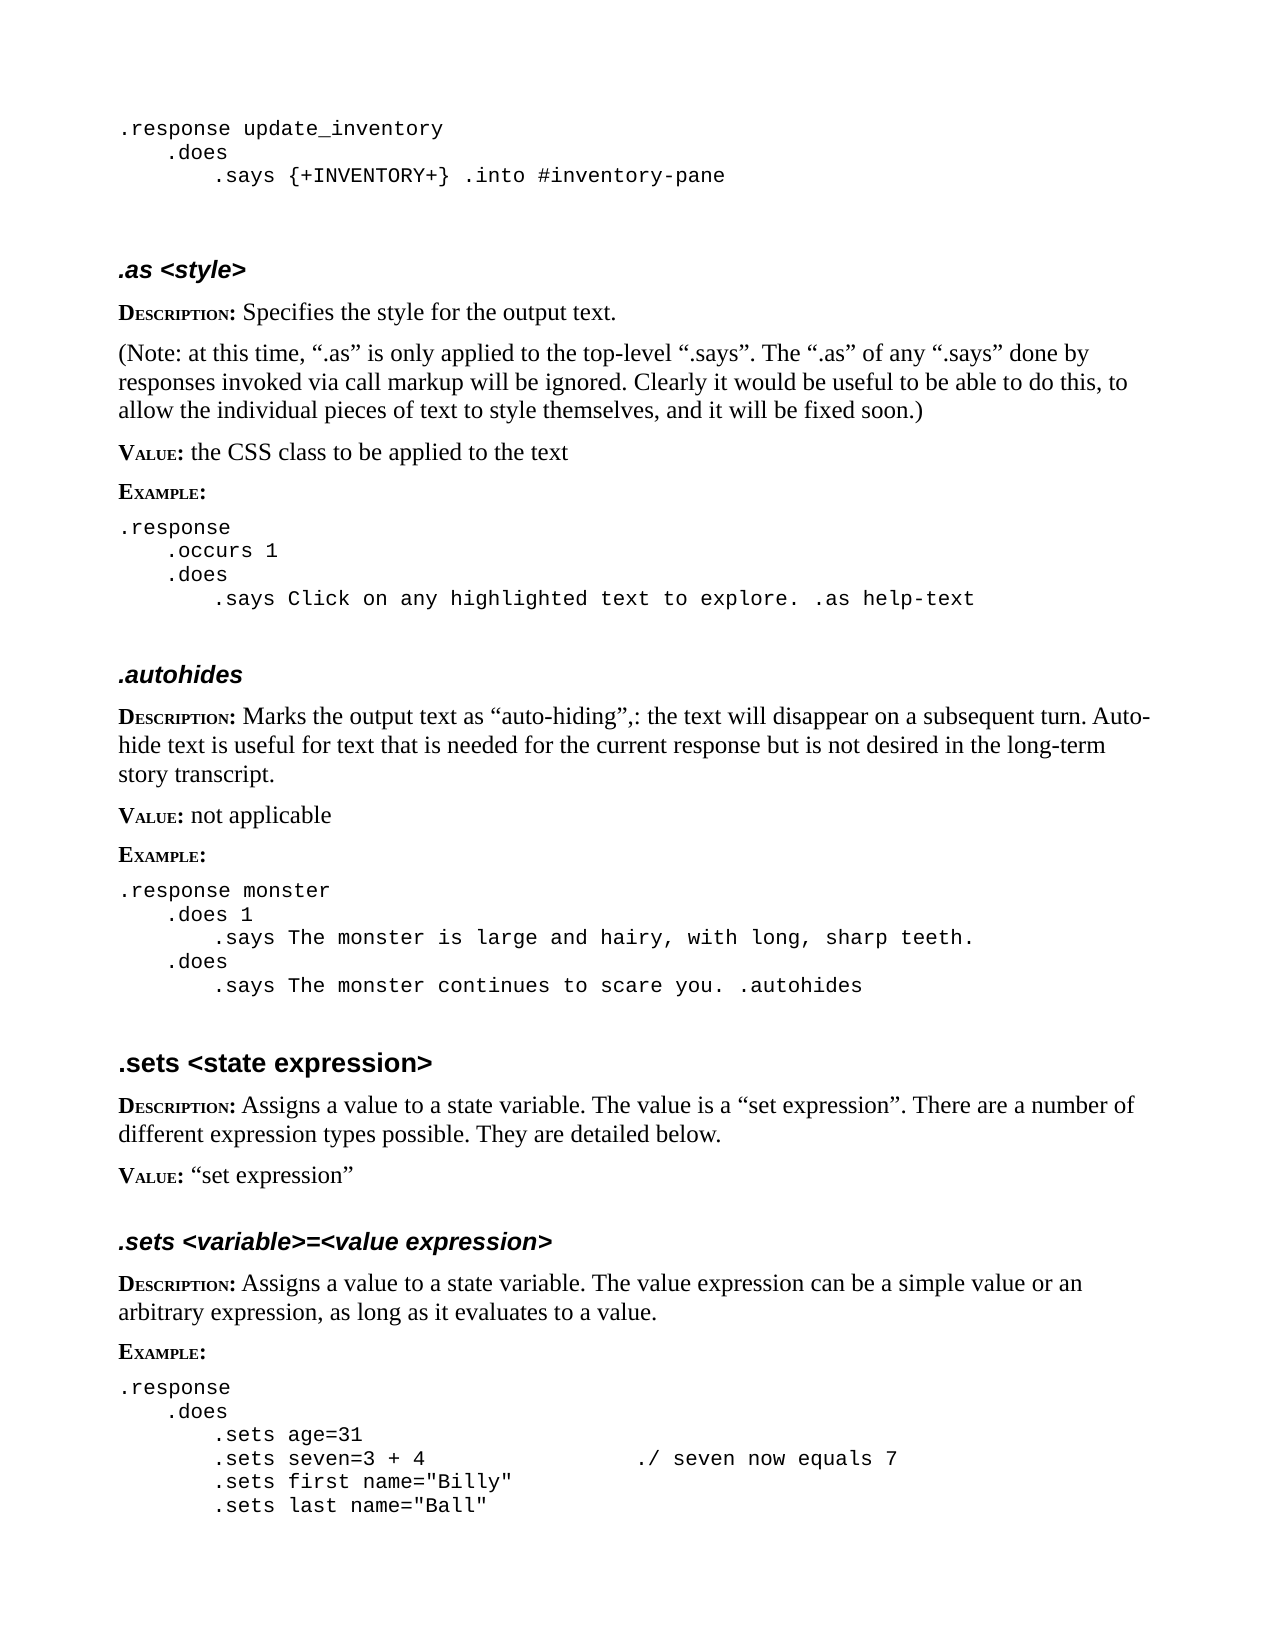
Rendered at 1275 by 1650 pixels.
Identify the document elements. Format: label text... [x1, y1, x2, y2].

text .sets first name="Billy" [118, 1472, 1157, 1495]
subtitle .sets <variable>=<value expression> [118, 1227, 1157, 1256]
text .says The monster is large and hairy, with long, sharp teeth. [118, 927, 1157, 951]
text .does 1 [118, 904, 1157, 927]
text .sets seven=3 + 4 ./ seven now equals 7 [118, 1448, 1157, 1472]
text Description: Specifies the style for the output text. [118, 297, 1157, 325]
text .does [118, 564, 1157, 588]
text Example: [118, 841, 1157, 867]
subtitle .sets <state expression> [118, 1047, 1157, 1078]
text .sets age=31 [118, 1424, 1157, 1448]
text Example: [118, 478, 1157, 504]
text .sets last name="Ball" [118, 1495, 1157, 1519]
text .does [118, 951, 1157, 974]
subtitle .autohides [118, 660, 1157, 689]
text Description: Assigns a value to a state variable. The value expression can be a simple value or an arbitrary expression, as long as it evaluates to a value. [118, 1268, 1157, 1326]
text .response [118, 517, 1157, 540]
subtitle .as <style> [118, 255, 1157, 284]
text Value: not applicable [118, 800, 1157, 829]
text .does [118, 1401, 1157, 1424]
text .says The monster continues to scare you. .autohides [118, 974, 1157, 998]
text (Note: at this time, “.as” is only applied to the top-level “.says”. The “.as” of any “.says” done by responses invoked via call markup will be ignored. Clearly it would be useful to be able to do this, to allow the individual pieces of text to style themselves, and it will be fixed soon.) [118, 338, 1157, 424]
text .says {+INVENTORY+} .into #inventory-pane [118, 165, 1157, 189]
text .occurs 1 [118, 540, 1157, 564]
text .says Click on any highlighted text to explore. .as help-text [118, 588, 1157, 611]
text .does [118, 142, 1157, 165]
text .response monster [118, 880, 1157, 904]
text Value: the CSS class to be applied to the text [118, 437, 1157, 465]
text Value: “set expression” [118, 1161, 1157, 1189]
text Description: Assigns a value to a state variable. The value is a “set expression”. There are a number of different expression types possible. They are detailed below. [118, 1091, 1157, 1148]
text Example: [118, 1338, 1157, 1364]
text .response update_inventory [118, 118, 1157, 142]
text .response [118, 1377, 1157, 1401]
text Description: Marks the output text as “auto-hiding”,: the text will disappear on a subsequent turn. Auto-hide text is useful for text that is needed for the current response but is not desired in the long-term story transcript. [118, 701, 1157, 787]
